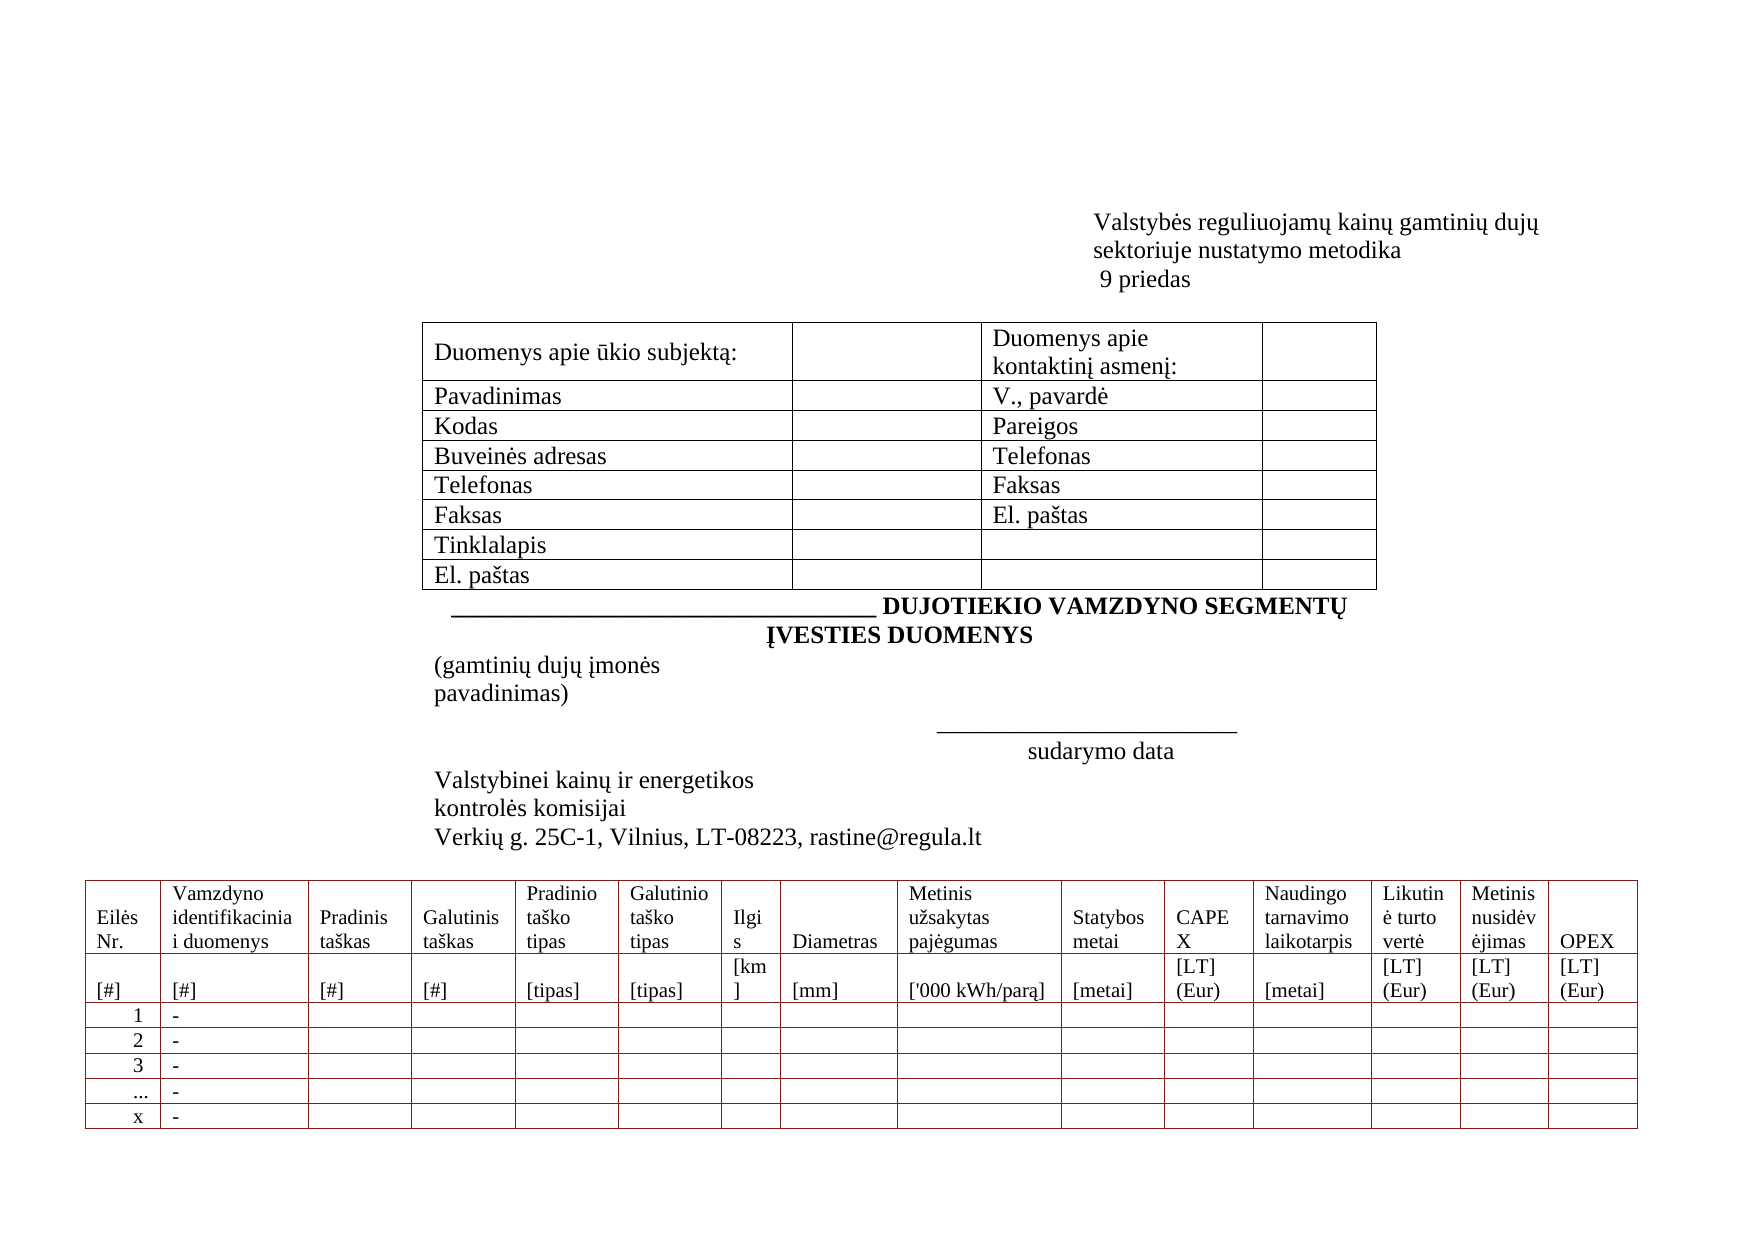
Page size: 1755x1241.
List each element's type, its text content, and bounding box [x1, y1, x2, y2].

table_header [1263, 323, 1376, 380]
table_cell [375, 499, 422, 529]
table_cell [793, 381, 981, 410]
table_cell [423, 707, 793, 736]
table_cell [898, 1054, 1061, 1077]
table_cell [375, 470, 422, 499]
table_header [793, 323, 981, 380]
table_cell [911, 765, 981, 822]
table_cell [793, 765, 911, 822]
table_header OPEX [1549, 881, 1637, 953]
table_cell ['000 kWh/parą] [898, 954, 1061, 1002]
table_cell [898, 1104, 1061, 1128]
table_cell 1 [86, 1003, 160, 1027]
table_cell [1372, 1003, 1460, 1027]
table_cell [1461, 1104, 1548, 1128]
table_cell [375, 765, 423, 822]
table_cell [309, 1028, 411, 1052]
table_header Eilės Nr. [86, 881, 160, 953]
table_cell [1461, 1079, 1548, 1103]
table_cell [1372, 1028, 1460, 1052]
table_cell [781, 1028, 897, 1052]
table_cell [619, 1079, 721, 1103]
table_cell - [161, 1003, 308, 1027]
table_cell [1372, 1054, 1460, 1077]
table_cell [1263, 560, 1376, 589]
table_cell [781, 1054, 897, 1077]
table_cell Valstybinei kainų ir energetikos kontrolės komisijai [423, 765, 793, 822]
table_cell [412, 1003, 515, 1027]
table_cell [tipas] [619, 954, 721, 1002]
table_cell sudarymo data [981, 736, 1221, 765]
table_header Ilgis [722, 881, 780, 953]
table_cell [781, 1003, 897, 1027]
table_cell [722, 1003, 780, 1027]
table_cell [375, 559, 422, 589]
table_cell [982, 530, 1262, 559]
table_cell [1062, 1003, 1164, 1027]
table_cell [1165, 1104, 1253, 1128]
table_cell [309, 1079, 411, 1103]
table_header Naudingo tarnavimo laikotarpis [1254, 881, 1371, 953]
table_cell [793, 441, 981, 469]
table_cell [1165, 1054, 1253, 1077]
table_cell [1045, 765, 1217, 822]
table_cell [793, 500, 981, 529]
table_header Galutinis taškas [412, 881, 515, 953]
table_cell Tinklalapis [423, 530, 792, 559]
table_cell [1221, 736, 1266, 765]
table_cell [898, 1003, 1061, 1027]
table_cell [1372, 1079, 1460, 1103]
table_cell [#] [412, 954, 515, 1002]
table_cell [1062, 1028, 1164, 1052]
table_cell [1165, 1003, 1253, 1027]
table_cell [793, 650, 911, 707]
table_cell Faksas [423, 500, 792, 529]
table_cell [412, 1104, 515, 1128]
table_cell [619, 1003, 721, 1027]
table_cell [1254, 1104, 1371, 1128]
table_cell [1461, 1054, 1548, 1077]
table_header Likutinė turto vertė [1372, 881, 1460, 953]
table_cell - [161, 1079, 308, 1103]
table_header Statybos metai [1062, 881, 1164, 953]
table_cell [793, 530, 981, 559]
table_cell [619, 1104, 721, 1128]
table_cell [1461, 1028, 1548, 1052]
table_cell ________________________ [911, 707, 1263, 736]
table_cell 2 [86, 1028, 160, 1052]
table_cell [516, 1104, 618, 1128]
table_cell [911, 650, 981, 707]
table_cell [375, 822, 423, 851]
table_cell [metai] [1254, 954, 1371, 1002]
table_cell [1266, 736, 1379, 765]
table_cell [1217, 765, 1263, 822]
table_cell Buveinės adresas [423, 441, 792, 469]
table_cell Telefonas [423, 471, 792, 499]
table_cell [375, 707, 423, 736]
table_cell [309, 1003, 411, 1027]
table_cell x [86, 1104, 160, 1128]
table_header [375, 322, 422, 380]
table_cell [1254, 1028, 1371, 1052]
table_header Vamzdyno identifikaciniai duomenys [161, 881, 308, 953]
table_cell [722, 1079, 780, 1103]
table_cell [km] [722, 954, 780, 1002]
table_cell [1263, 650, 1376, 707]
text sektoriuje nustatymo metodika [1024, 235, 1636, 264]
table_cell [981, 650, 1044, 707]
table_cell [1217, 650, 1263, 707]
table_header Duomenys apie ūkio subjektą: [423, 323, 792, 380]
table_cell [1549, 1003, 1637, 1027]
table_cell Pareigos [982, 411, 1262, 440]
table_cell [1062, 1079, 1164, 1103]
table_cell [375, 410, 422, 440]
table_cell [309, 1054, 411, 1077]
table_header CAPEX [1165, 881, 1253, 953]
table_cell [981, 765, 1044, 822]
table_cell El. paštas [982, 500, 1262, 529]
table_cell [375, 440, 422, 469]
table_cell [793, 560, 981, 589]
table_cell [1062, 1104, 1164, 1128]
table_cell [1165, 1028, 1253, 1052]
table_cell [781, 1079, 897, 1103]
table_cell [tipas] [516, 954, 618, 1002]
table_cell [619, 1054, 721, 1077]
table_cell [1045, 650, 1217, 707]
table_cell Pavadinimas [423, 381, 792, 410]
table_cell 3 [86, 1054, 160, 1077]
table_header Pradinio taško tipas [516, 881, 618, 953]
table_cell Verkių g. 25C-1, Vilnius, LT-08223, rastine@regula.lt [423, 822, 1263, 851]
table_cell [516, 1028, 618, 1052]
table_cell [1254, 1003, 1371, 1027]
table_cell [309, 1104, 411, 1128]
table_cell Kodas [423, 411, 792, 440]
table_cell [mm] [781, 954, 897, 1002]
table_header Duomenys apie kontaktinį asmenį: [982, 323, 1262, 380]
table_cell [412, 1054, 515, 1077]
table_cell [1263, 765, 1376, 822]
table_cell - [161, 1104, 308, 1128]
table_cell [1549, 1054, 1637, 1077]
table_cell [793, 736, 911, 765]
table_cell [619, 1028, 721, 1052]
table_header Diametras [781, 881, 897, 953]
table_cell [1263, 707, 1376, 736]
table_cell [1165, 1079, 1253, 1103]
text Valstybės reguliuojamų kainų gamtinių dujų [1024, 207, 1636, 235]
table_cell [898, 1028, 1061, 1052]
table_cell [793, 707, 911, 736]
text 9 priedas [1099, 264, 1636, 293]
table_cell [375, 650, 423, 707]
table_cell [375, 380, 422, 410]
table_cell [375, 589, 423, 618]
table_header Pradinis taškas [309, 881, 411, 953]
table_cell [#] [309, 954, 411, 1002]
table_cell [898, 1079, 1061, 1103]
table_cell [375, 736, 423, 765]
table_cell [1372, 1104, 1460, 1128]
table_cell [516, 1054, 618, 1077]
table_cell [722, 1028, 780, 1052]
table_cell [982, 560, 1262, 589]
table_cell [1254, 1054, 1371, 1077]
table_cell ... [86, 1079, 160, 1103]
table_cell [1263, 530, 1376, 559]
table_cell [1263, 500, 1376, 529]
table_header Galutinio taško tipas [619, 881, 721, 953]
table_cell [793, 411, 981, 440]
table_cell [1263, 411, 1376, 440]
table_cell [#] [86, 954, 160, 1002]
table_cell [LT] (Eur) [1461, 954, 1548, 1002]
table_cell [412, 1079, 515, 1103]
table_cell [1549, 1079, 1637, 1103]
table_cell [375, 529, 422, 559]
table_cell [423, 736, 793, 765]
table_header Metinis nusidėvėjimas [1461, 881, 1548, 953]
table_cell [1263, 441, 1376, 469]
table_cell [1461, 1003, 1548, 1027]
table_cell [1263, 471, 1376, 499]
table_cell [LT] (Eur) [1165, 954, 1253, 1002]
table_cell [516, 1079, 618, 1103]
table_cell [1263, 822, 1376, 851]
table_cell [516, 1003, 618, 1027]
table_cell [375, 619, 423, 650]
table_cell [781, 1104, 897, 1128]
table_cell V., pavardė [982, 381, 1262, 410]
table_cell - [161, 1028, 308, 1052]
table_cell [722, 1054, 780, 1077]
table_cell [1254, 1079, 1371, 1103]
table_cell [1549, 1028, 1637, 1052]
table_cell [412, 1028, 515, 1052]
table_cell [LT] (Eur) [1549, 954, 1637, 1002]
table_cell (gamtinių dujų įmonės pavadinimas) [423, 650, 793, 707]
table_header Metinis užsakytas pajėgumas [898, 881, 1061, 953]
table_cell [1062, 1054, 1164, 1077]
table_cell [LT] (Eur) [1372, 954, 1460, 1002]
table_cell [1549, 1104, 1637, 1128]
table_cell __________________________________ DUJOTIEKIO VAMZDYNO SEGMENTŲ ĮVESTIES DUOMENYS [423, 590, 1376, 650]
table_cell Telefonas [982, 441, 1262, 469]
table_cell Faksas [982, 471, 1262, 499]
table_cell - [161, 1054, 308, 1077]
table_cell [722, 1104, 780, 1128]
table_cell [793, 471, 981, 499]
table_cell [metai] [1062, 954, 1164, 1002]
table_cell El. paštas [423, 560, 792, 589]
table_cell [911, 736, 981, 765]
table_cell [#] [161, 954, 308, 1002]
table_cell [1263, 381, 1376, 410]
